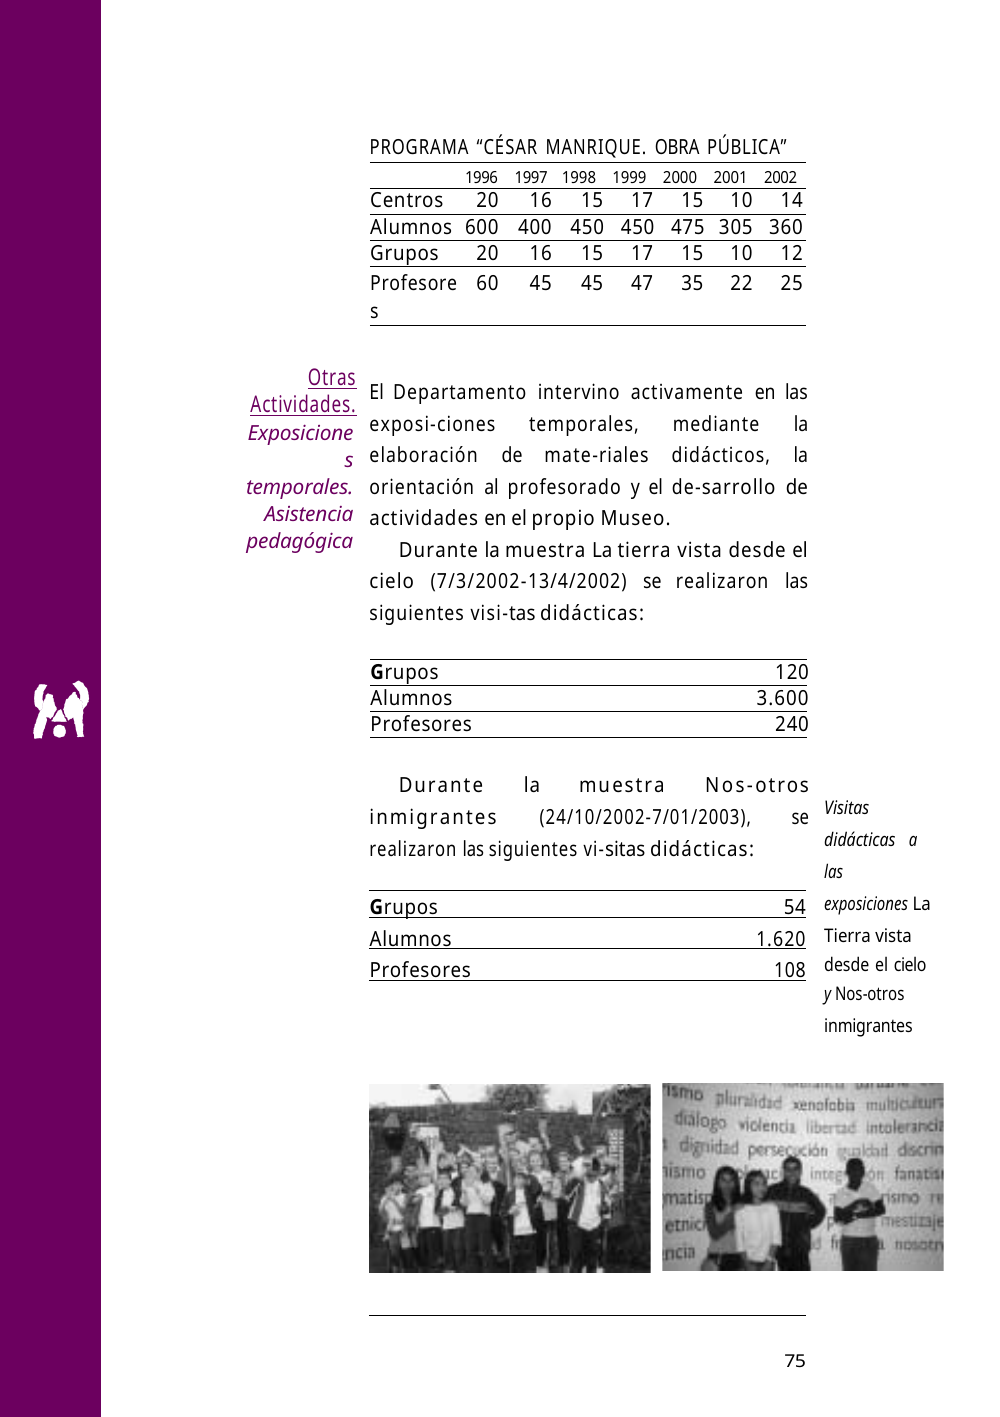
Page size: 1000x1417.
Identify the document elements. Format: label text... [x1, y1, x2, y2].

table_cell 450 [556, 215, 612, 240]
table_cell 475 [663, 215, 713, 240]
table_cell 305 [713, 215, 763, 240]
table_cell 47 [612, 267, 662, 325]
text y Nos-otros inmigrantes [824, 981, 931, 1038]
text Alumnos 1.620 [369, 924, 809, 952]
text PROGRAMA “CÉSAR MANRIQUE. OBRA PÚBLICA” [369, 132, 971, 161]
table_cell Alumnos [370, 215, 462, 240]
table_cell 10 [713, 241, 763, 266]
table_cell 16 [506, 189, 556, 214]
table_cell 14 [763, 189, 806, 214]
table_cell 240 [609, 712, 807, 737]
table_cell 450 [612, 215, 662, 240]
table_cell 15 [663, 241, 713, 266]
table_cell 15 [663, 189, 713, 214]
table_cell Alumnos [370, 686, 609, 711]
text Profesores 108 [369, 955, 809, 984]
table_cell 3.600 [609, 686, 807, 711]
text Otras Actividades. Exposiciones temporales. Asistencia pedagógica [243, 364, 356, 554]
table_cell 15 [556, 189, 612, 214]
table_cell 45 [506, 267, 556, 325]
table_cell 17 [612, 241, 662, 266]
table_cell 360 [763, 215, 806, 240]
table_header Grupos [370, 660, 609, 685]
table_cell 20 [462, 189, 506, 214]
table_cell Profesores [370, 712, 609, 737]
text El Departamento intervino activamente en las exposi-ciones temporales, mediante la elaboración de mate-riales didácticos, la orientación al profesorado y el de-sarrollo de actividades en el propio Museo. [369, 377, 808, 532]
table_cell 25 [763, 267, 806, 325]
table_header 1998 1999 2000 2001 2002 [556, 163, 806, 188]
table_cell 16 [506, 241, 556, 266]
table_cell 600 [462, 215, 506, 240]
text 75 [364, 1349, 806, 1373]
table_header 120 [609, 660, 807, 685]
table_header 1997 [506, 163, 556, 188]
table_cell Centros [370, 189, 462, 214]
table_cell 60 [462, 267, 506, 325]
table_cell 20 [462, 241, 506, 266]
text Durante la muestra La tierra vista desde el cielo (7/3/2002-13/4/2002) se realizaron las siguientes visi-tas didácticas: [369, 535, 808, 627]
table_cell 10 [713, 189, 763, 214]
table_header 1996 [370, 163, 506, 188]
table_cell 22 [713, 267, 763, 325]
table_cell 400 [506, 215, 556, 240]
table_cell 45 [556, 267, 612, 325]
table_cell 12 [763, 241, 806, 266]
text Visitas didácticas a las exposiciones La Tierra vista [824, 794, 931, 947]
table_cell 15 [556, 241, 612, 266]
table_cell Grupos [370, 241, 462, 266]
text Durante la muestra Nos-otros inmigrantes (24/10/2002-7/01/2003), se realizaron las siguientes vi-sitas didácticas: [369, 771, 809, 862]
table_cell 17 [612, 189, 662, 214]
table_cell 35 [663, 267, 713, 325]
table_cell Profesores [370, 267, 462, 325]
text Grupos 54 [369, 892, 809, 921]
text desde el cielo [824, 954, 971, 975]
